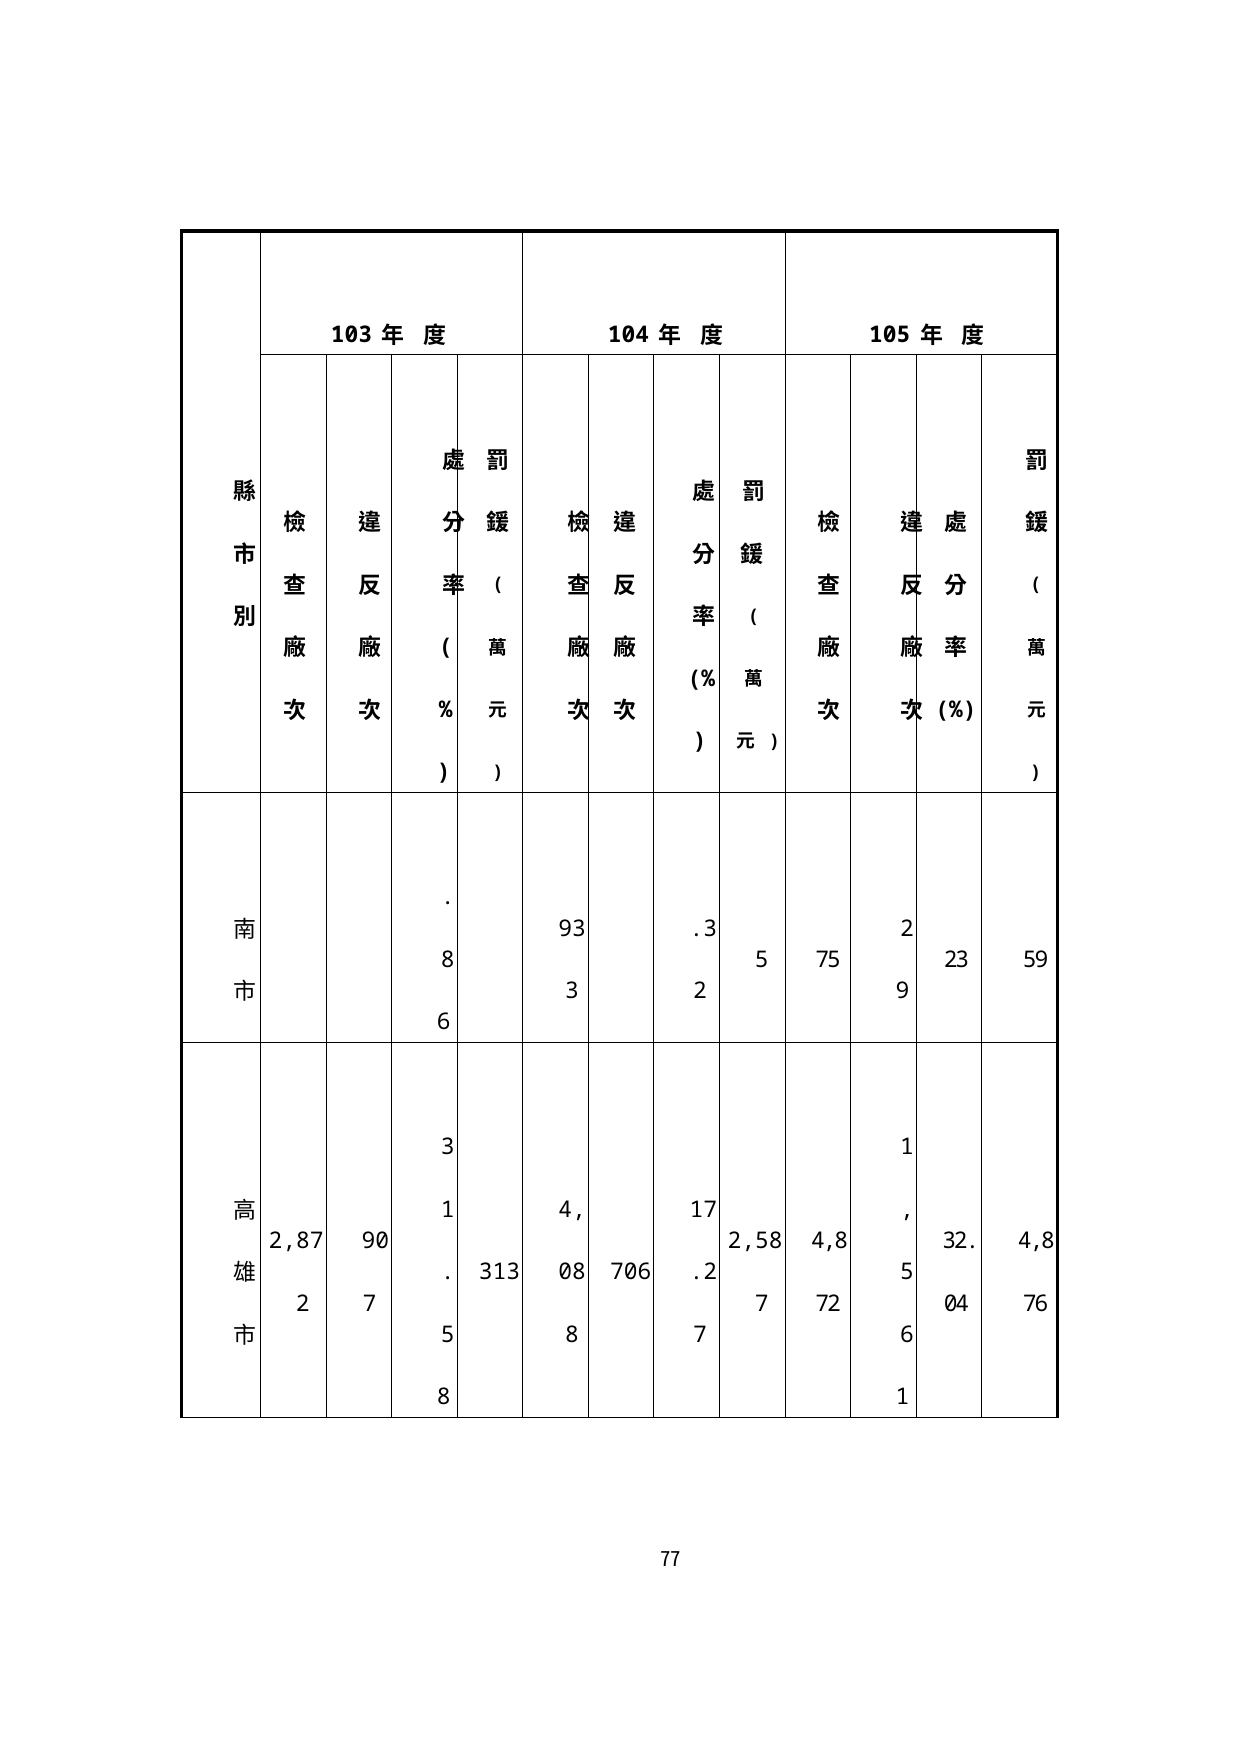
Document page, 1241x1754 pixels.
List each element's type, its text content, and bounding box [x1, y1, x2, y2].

table_cell 處分率(%) [654, 355, 719, 792]
table_cell [327, 793, 391, 1042]
table_cell 4,872 [786, 1043, 850, 1417]
table_cell [458, 793, 522, 1042]
table_cell 17.27 [654, 1043, 719, 1417]
table_cell 933 [523, 793, 588, 1042]
table_cell 23 [917, 793, 981, 1042]
table_cell 罰鍰 (萬元) [458, 355, 522, 792]
table_cell .32 [654, 793, 719, 1042]
table_cell .86 [392, 793, 457, 1042]
table_cell [589, 793, 653, 1042]
table_cell 違反廠次 [851, 355, 916, 792]
table_cell 檢查廠次 [523, 355, 588, 792]
table_cell 5 [720, 793, 785, 1042]
table_cell 違反廠次 [589, 355, 653, 792]
table_cell 罰鍰(萬元) [720, 355, 785, 792]
table_cell 31.58 [392, 1043, 457, 1417]
table_cell 2,872 [261, 1043, 326, 1417]
table_cell 59 [982, 793, 1056, 1042]
table_cell 處分率(%) [917, 355, 981, 792]
table_cell 違反廠次 [327, 355, 391, 792]
table_cell 檢查廠次 [261, 355, 326, 792]
table_cell 南市 [183, 793, 260, 1042]
table_cell 29 [851, 793, 916, 1042]
table_header 103年度 [261, 233, 522, 354]
table_cell 75 [786, 793, 850, 1042]
table_cell 2,587 [720, 1043, 785, 1417]
table_header 105年度 [786, 233, 1056, 354]
table_cell 處分率(%) [392, 355, 457, 792]
table_cell 32.04 [917, 1043, 981, 1417]
table_cell [261, 793, 326, 1042]
table_cell 罰鍰(萬元) [982, 355, 1056, 792]
table_cell 高雄市 [183, 1043, 260, 1417]
table_cell 706 [589, 1043, 653, 1417]
table_header 104年度 [523, 233, 785, 354]
table_cell 313 [458, 1043, 522, 1417]
table_cell 1,561 [851, 1043, 916, 1417]
table_cell 檢查廠次 [786, 355, 850, 792]
table_cell 4,088 [523, 1043, 588, 1417]
table_cell 907 [327, 1043, 391, 1417]
table_header 縣市別 [183, 233, 260, 792]
table_cell 4,876 [982, 1043, 1056, 1417]
